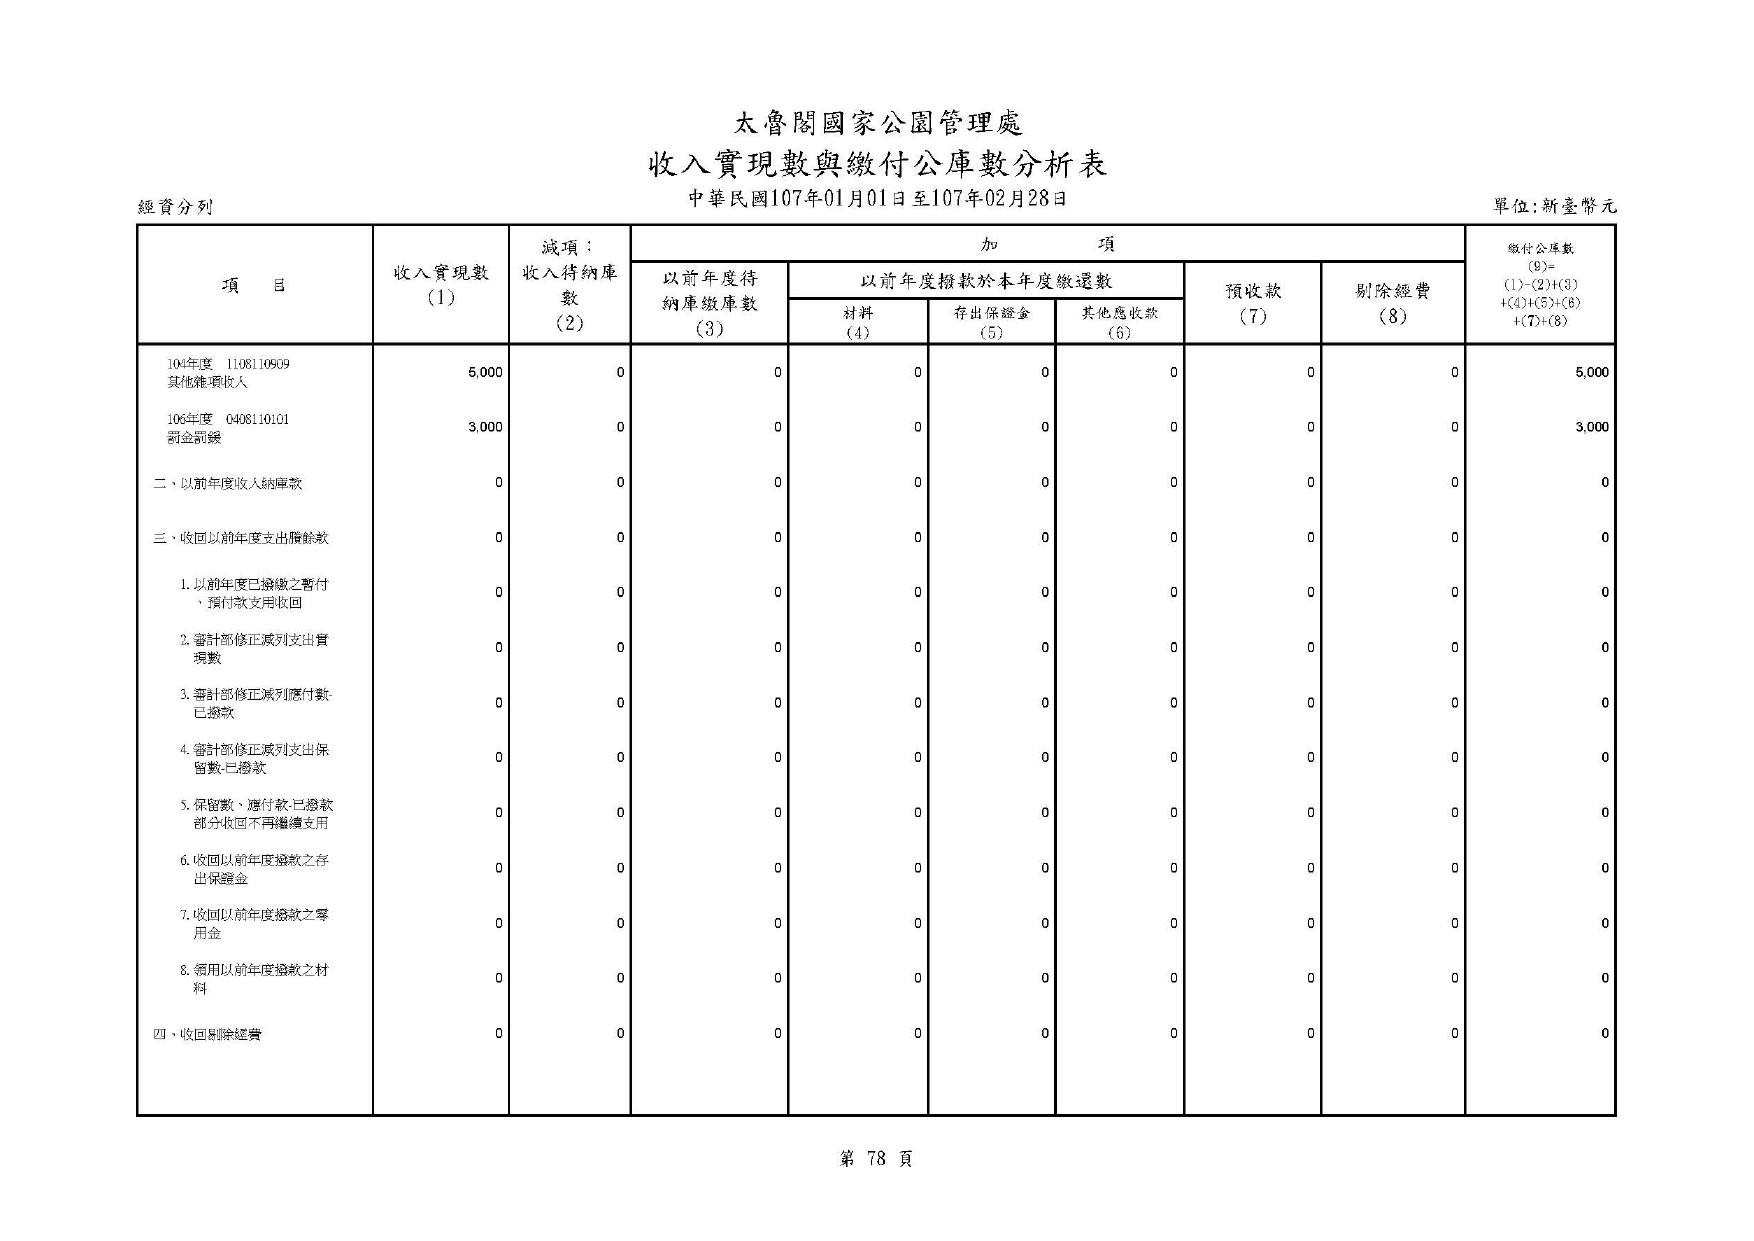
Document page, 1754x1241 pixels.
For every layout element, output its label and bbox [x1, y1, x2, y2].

picture [59, 59, 1695, 1216]
